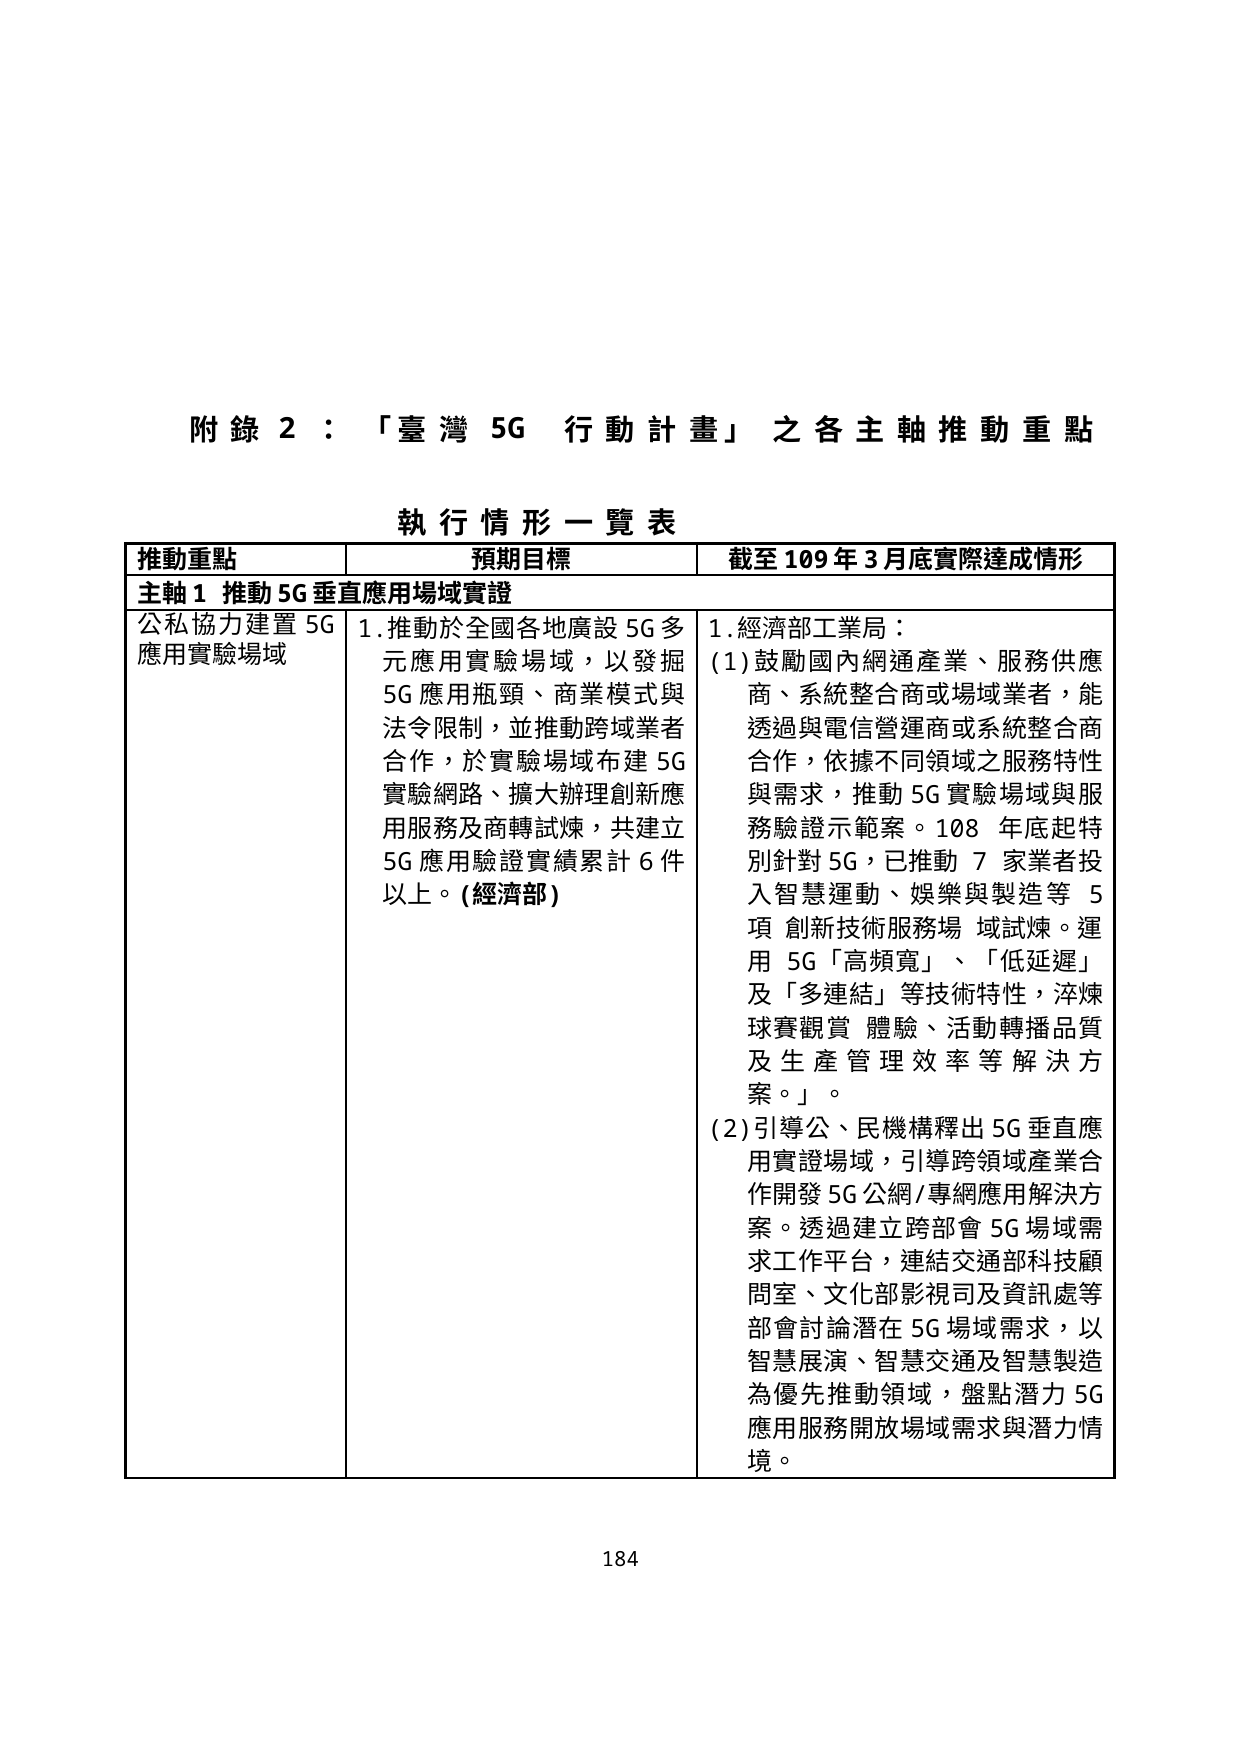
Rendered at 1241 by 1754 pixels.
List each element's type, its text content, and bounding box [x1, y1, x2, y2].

table_cell 1.推動於全國各地廣設5G多元應用實驗場域，以發掘5G應用瓶頸、商業模式與法令限制，並推動跨域業者合作，於實驗場域布建5G實驗網路、擴大辦理創新應用服務及商轉試煉，共建立5G應用驗證實績累計6件以上。(經濟部) [347, 611, 696, 1477]
text 附錄2：「臺灣5G 行動計畫」之各主軸推動重點執行情形一覽表 [132, 354, 1109, 542]
table_header 預期目標 [347, 545, 696, 574]
table_header 推動重點 [127, 545, 345, 574]
table_cell 公私協力建置5G應用實驗場域 [127, 611, 345, 1477]
table_cell 1.經濟部工業局： (1)鼓勵國內網通產業、服務供應商、系統整合商或場域業者，能透過與電信營運商或系統整合商合作，依據不同領域之服務特性與需求，推動5G實驗場域與服務驗證示範案。108 年底起特別針對5G，已推動 7 家業者投入智慧運動、娛樂與製造等 5 項 創新技術服務場 域試煉。運用 5G「高頻寬」、「低延遲」及「多連結」等技術特性，淬煉球賽觀賞 體驗、活動轉播品質及生產管理效率等解決方案。」。 (2)引導公、民機構釋出5G垂直應用實證場域，引導跨領域產業合作開發5G公網/專網應用解決方案。透過建立跨部會5G場域需求工作平台，連結交通部科技顧問室、文化部影視司及資訊處等部會討論潛在5G場域需求，以智慧展演、智慧交通及智慧製造為優先推動領域，盤點潛力5G應用服務開放場域需求與潛力情境。 [698, 611, 1113, 1477]
table_cell 主軸1 推動5G垂直應用場域實證 [127, 576, 1113, 609]
table_header 截至109年3月底實際達成情形 [698, 545, 1113, 574]
